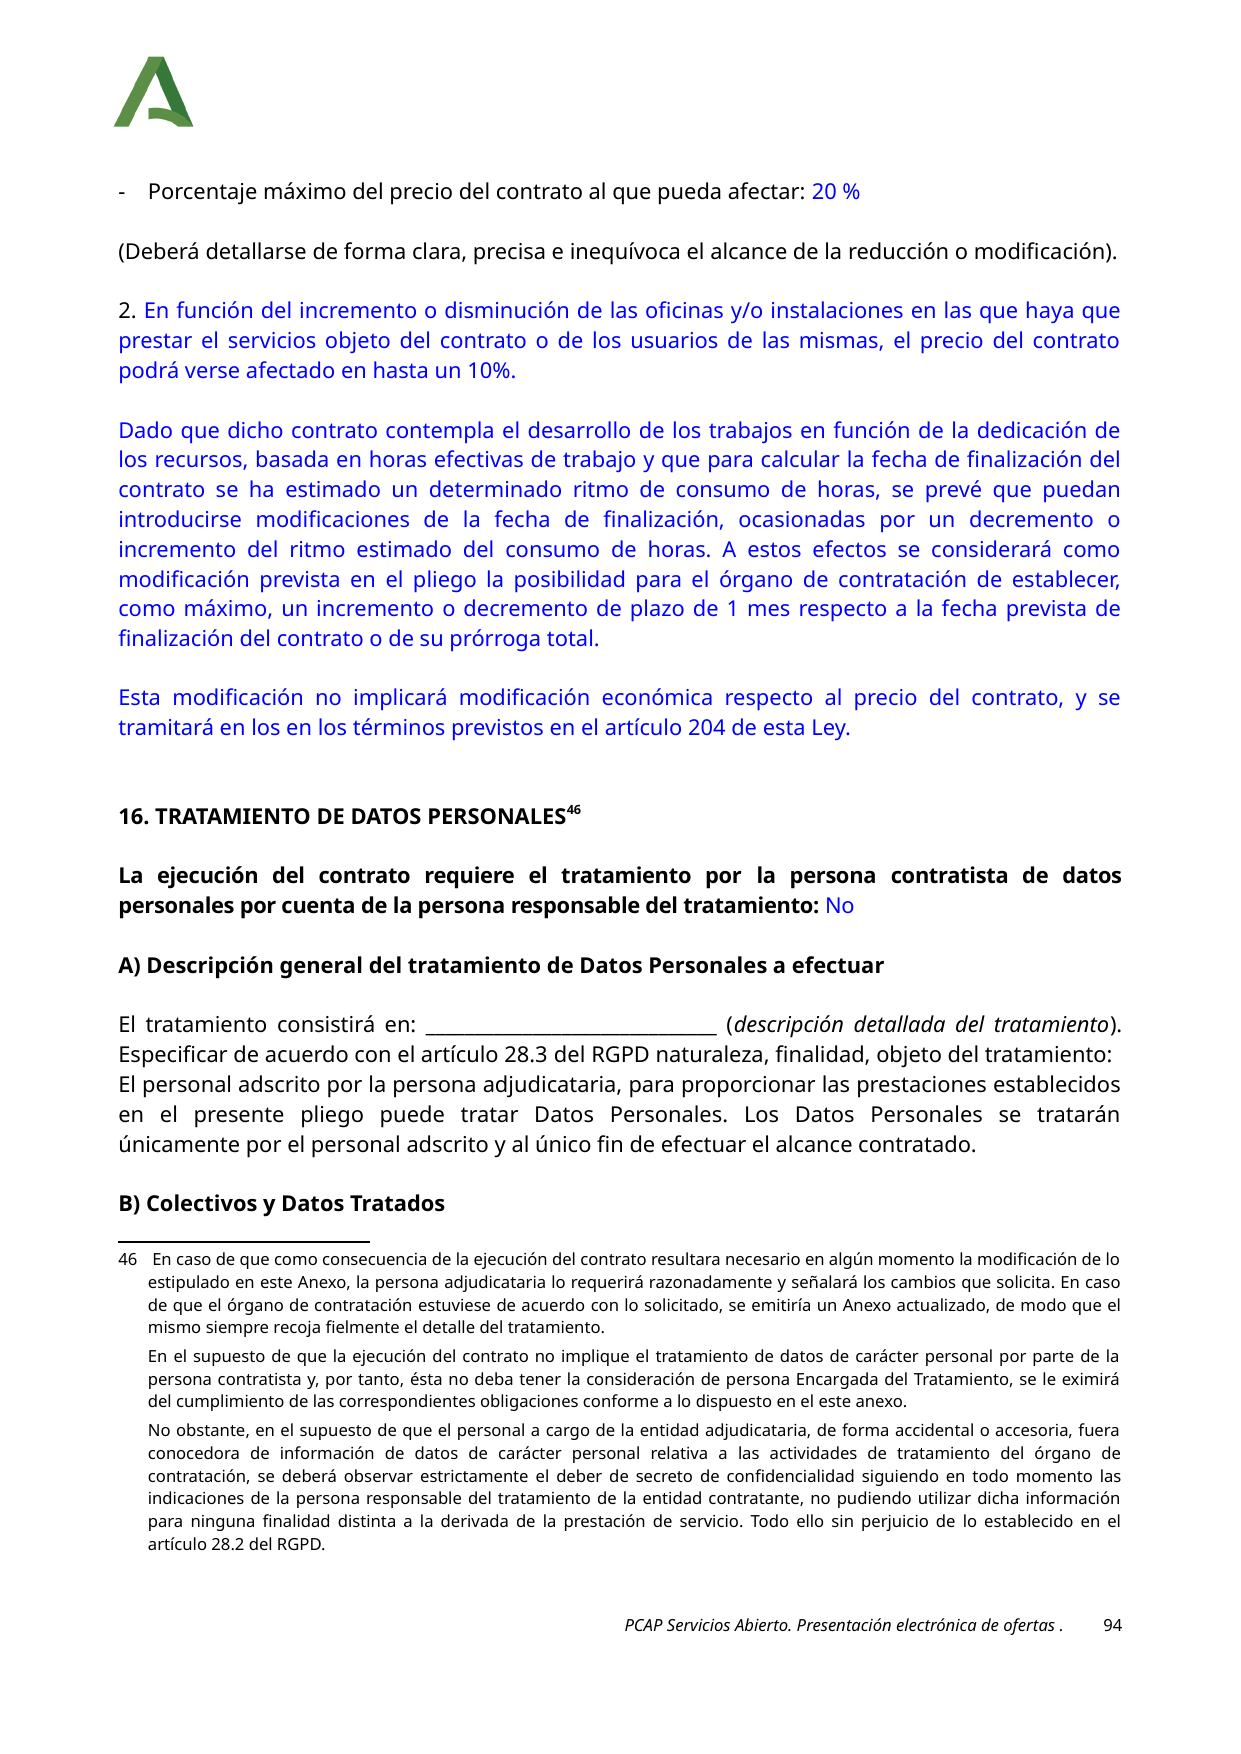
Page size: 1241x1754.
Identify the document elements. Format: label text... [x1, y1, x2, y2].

text En caso de que como consecuencia de la ejecución del contrato resultara necesario en algún momento la modificación de lo estipulado en este Anexo, la persona adjudicataria lo requerirá razonadamente y señalará los cambios que solicita. En caso de que el órgano de contratación estuviese de acuerdo con lo solicitado, se emitiría un Anexo actualizado, de modo que el mismo siempre recoja fielmente el detalle del tratamiento. [118, 1248, 1122, 1339]
text El tratamiento consistirá en: ______________________________ (descripción detallada del tratamiento). Especificar de acuerdo con el artículo 28.3 del RGPD naturaleza, finalidad, objeto del tratamiento: [118, 1009, 1122, 1069]
picture [109, 52, 198, 131]
text Esta modificación no implicará modificación económica respecto al precio del contrato, y se tramitará en los en los términos previstos en el artículo 204 de esta Ley. [118, 682, 1122, 741]
text 2. En función del incremento o disminución de las oficinas y/o instalaciones en las que haya que prestar el servicios objeto del contrato o de los usuarios de las mismas, el precio del contrato podrá verse afectado en hasta un 10%. [118, 296, 1122, 385]
text A) Descripción general del tratamiento de Datos Personales a efectuar [118, 950, 1122, 980]
text B) Colectivos y Datos Tratados [118, 1188, 1122, 1218]
text En el supuesto de que la ejecución del contrato no implique el tratamiento de datos de carácter personal por parte de la persona contratista y, por tanto, ésta no deba tener la consideración de persona Encargada del Tratamiento, se le eximirá del cumplimiento de las correspondientes obligaciones conforme a lo dispuesto en el este anexo. [118, 1345, 1122, 1413]
text El personal adscrito por la persona adjudicataria, para proporcionar las prestaciones establecidos en el presente pliego puede tratar Datos Personales. Los Datos Personales se tratarán únicamente por el personal adscrito y al único fin de efectuar el alcance contratado. [118, 1069, 1122, 1158]
text Dado que dicho contrato contempla el desarrollo de los trabajos en función de la dedicación de los recursos, basada en horas efectivas de trabajo y que para calcular la fecha de finalización del contrato se ha estimado un determinado ritmo de consumo de horas, se prevé que puedan introducirse modificaciones de la fecha de finalización, ocasionadas por un decremento o incremento del ritmo estimado del consumo de horas. A estos efectos se considerará como modificación prevista en el pliego la posibilidad para el órgano de contratación de establecer, como máximo, un incremento o decremento de plazo de 1 mes respecto a la fecha prevista de finalización del contrato o de su prórroga total. [118, 415, 1122, 653]
text - Porcentaje máximo del precio del contrato al que pueda afectar: 20 % [118, 176, 1122, 206]
text La ejecución del contrato requiere el tratamiento por la persona contratista de datos personales por cuenta de la persona responsable del tratamiento: No [118, 861, 1122, 920]
text 16. TRATAMIENTO DE DATOS PERSONALES [118, 801, 1122, 831]
text No obstante, en el supuesto de que el personal a cargo de la entidad adjudicataria, de forma accidental o accesoria, fuera conocedora de información de datos de carácter personal relativa a las actividades de tratamiento del órgano de contratación, se deberá observar estrictamente el deber de secreto de confidencialidad siguiendo en todo momento las indicaciones de la persona responsable del tratamiento de la entidad contratante, no pudiendo utilizar dicha información para ninguna finalidad distinta a la derivada de la prestación de servicio. Todo ello sin perjuicio de lo establecido en el artículo 28.2 del RGPD. [118, 1419, 1122, 1555]
text (Deberá detallarse de forma clara, precisa e inequívoca el alcance de la reducción o modificación). [118, 236, 1122, 266]
